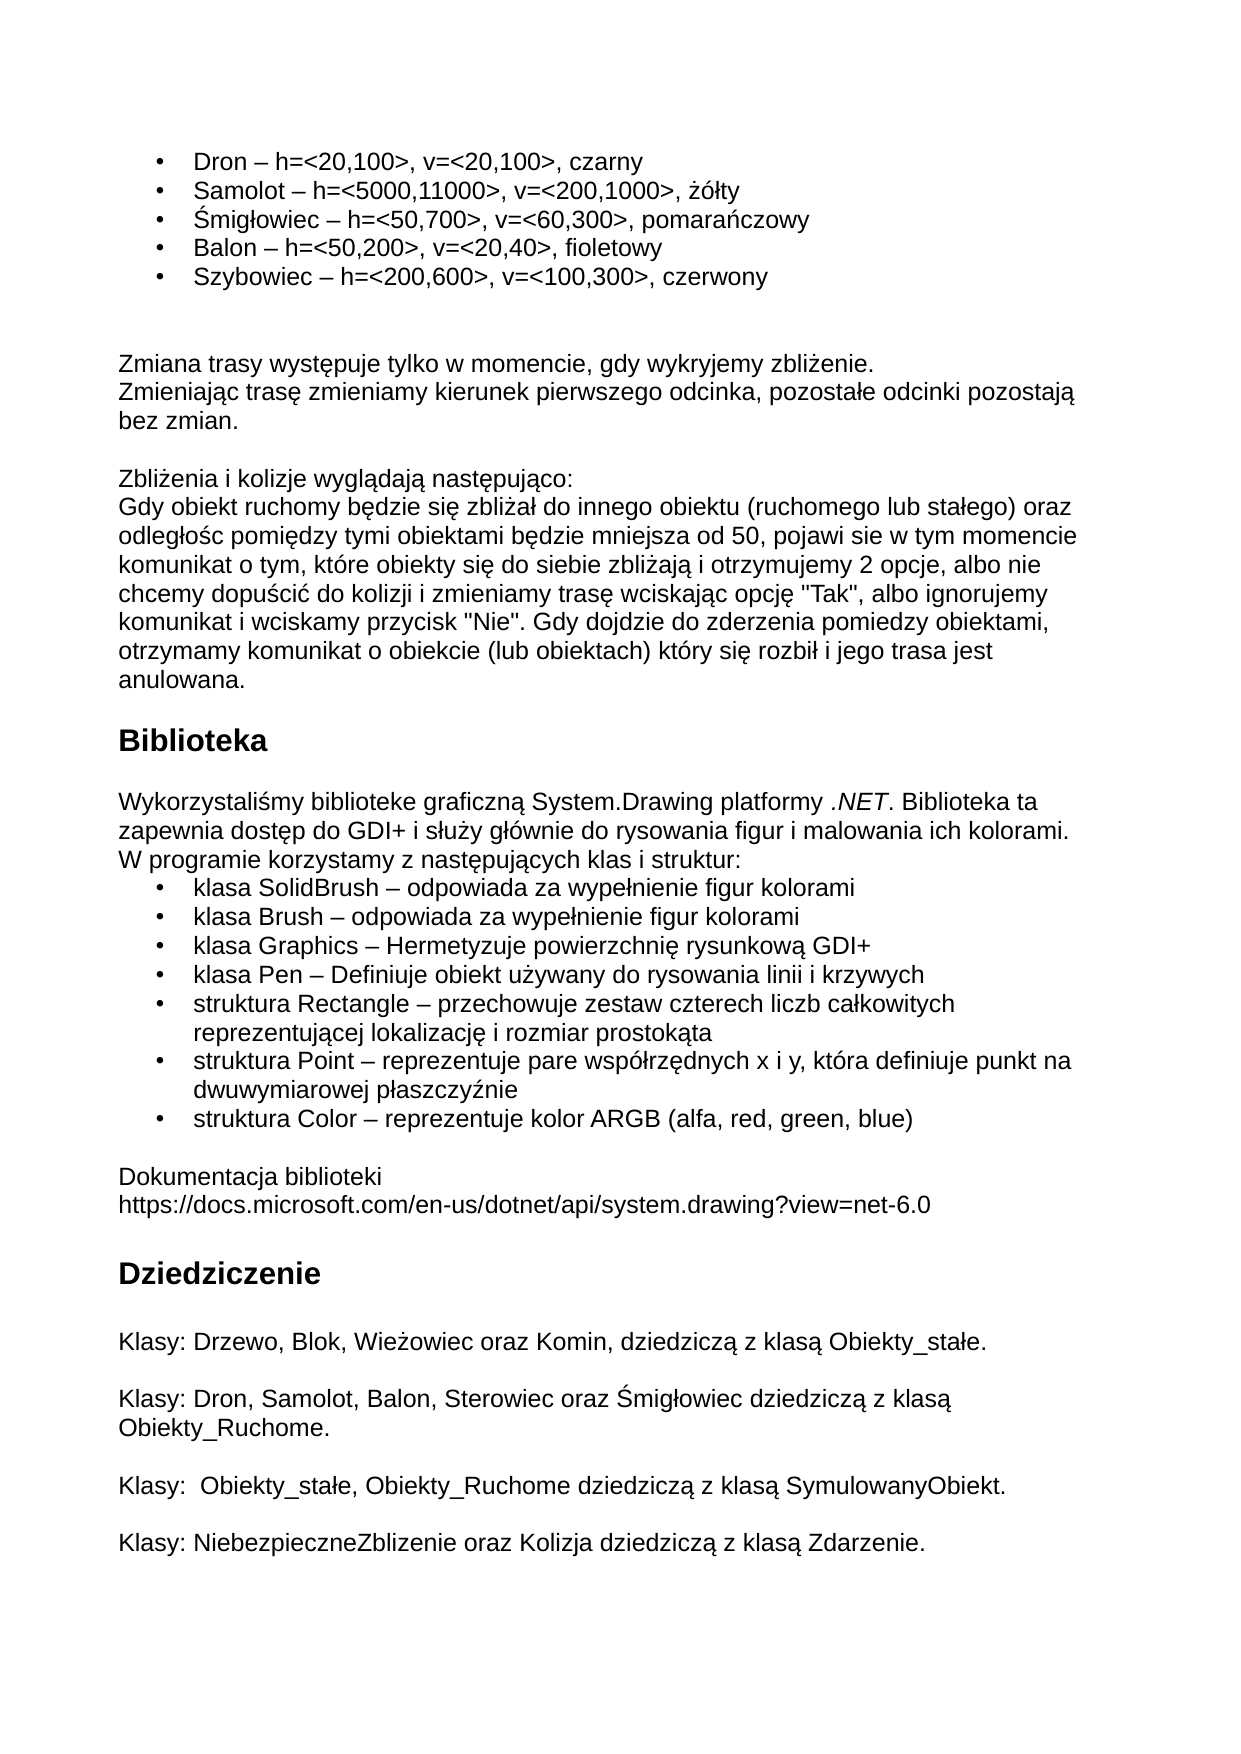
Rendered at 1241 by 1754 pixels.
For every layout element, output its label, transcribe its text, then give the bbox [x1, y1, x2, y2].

list Szybowiec – h=<200,600>, v=<100,300>, czerwony [156, 262, 1122, 291]
text Zmieniając trasę zmieniamy kierunek pierwszego odcinka, pozostałe odcinki pozostają bez zmian. [118, 377, 1122, 435]
text Dokumentacja biblioteki [118, 1162, 1122, 1190]
list klasa SolidBrush – odpowiada za wypełnienie figur kolorami [156, 873, 1122, 902]
text Klasy: Dron, Samolot, Balon, Sterowiec oraz Śmigłowiec dziedziczą z klasą Obiekty_Ruchome. [118, 1384, 1122, 1442]
list Dron – h=<20,100>, v=<20,100>, czarny [156, 147, 1122, 176]
text https://docs.microsoft.com/en-us/dotnet/api/system.drawing?view=net-6.0 [118, 1190, 1122, 1219]
text Klasy: NiebezpieczneZblizenie oraz Kolizja dziedziczą z klasą Zdarzenie. [118, 1528, 1122, 1557]
text Biblioteka [118, 722, 1122, 758]
text Zmiana trasy występuje tylko w momencie, gdy wykryjemy zbliżenie. [118, 349, 1122, 377]
text W programie korzystamy z następujących klas i struktur: [118, 844, 1122, 873]
list klasa Brush – odpowiada za wypełnienie figur kolorami [156, 902, 1122, 931]
text Dziedziczenie [118, 1255, 1122, 1291]
text Klasy: Drzewo, Blok, Wieżowiec oraz Komin, dziedziczą z klasą Obiekty_stałe. [118, 1327, 1122, 1356]
list struktura Color – reprezentuje kolor ARGB (alfa, red, green, blue) [156, 1104, 1122, 1133]
list Samolot – h=<5000,11000>, v=<200,1000>, żółty [156, 176, 1122, 204]
list Balon – h=<50,200>, v=<20,40>, fioletowy [156, 233, 1122, 262]
list klasa Graphics – Hermetyzuje powierzchnię rysunkową GDI+ [156, 931, 1122, 960]
list struktura Point – reprezentuje pare współrzędnych x i y, która definiuje punkt na dwuwymiarowej płaszczyźnie [156, 1046, 1122, 1104]
list Śmigłowiec – h=<50,700>, v=<60,300>, pomarańczowy [156, 204, 1122, 233]
text Zbliżenia i kolizje wyglądają następująco: [118, 464, 1122, 492]
text Gdy obiekt ruchomy będzie się zbliżał do innego obiektu (ruchomego lub stałego) oraz odległośc pomiędzy tymi obiektami będzie mniejsza od 50, pojawi sie w tym momencie komunikat o tym, które obiekty się do siebie zbliżają i otrzymujemy 2 opcje, albo nie chcemy dopuścić do kolizji i zmieniamy trasę wciskając opcję "Tak", albo ignorujemy komunikat i wciskamy przycisk "Nie". Gdy dojdzie do zderzenia pomiedzy obiektami, otrzymamy komunikat o obiekcie (lub obiektach) który się rozbił i jego trasa jest anulowana. [118, 492, 1122, 694]
list struktura Rectangle – przechowuje zestaw czterech liczb całkowitych reprezentującej lokalizację i rozmiar prostokąta [156, 989, 1122, 1046]
list klasa Pen – Definiuje obiekt używany do rysowania linii i krzywych [156, 960, 1122, 989]
text Wykorzystaliśmy biblioteke graficzną System.Drawing platformy .NET. Biblioteka ta zapewnia dostęp do GDI+ i służy głównie do rysowania figur i malowania ich kolorami. [118, 787, 1122, 844]
text Klasy: Obiekty_stałe, Obiekty_Ruchome dziedziczą z klasą SymulowanyObiekt. [118, 1471, 1122, 1499]
